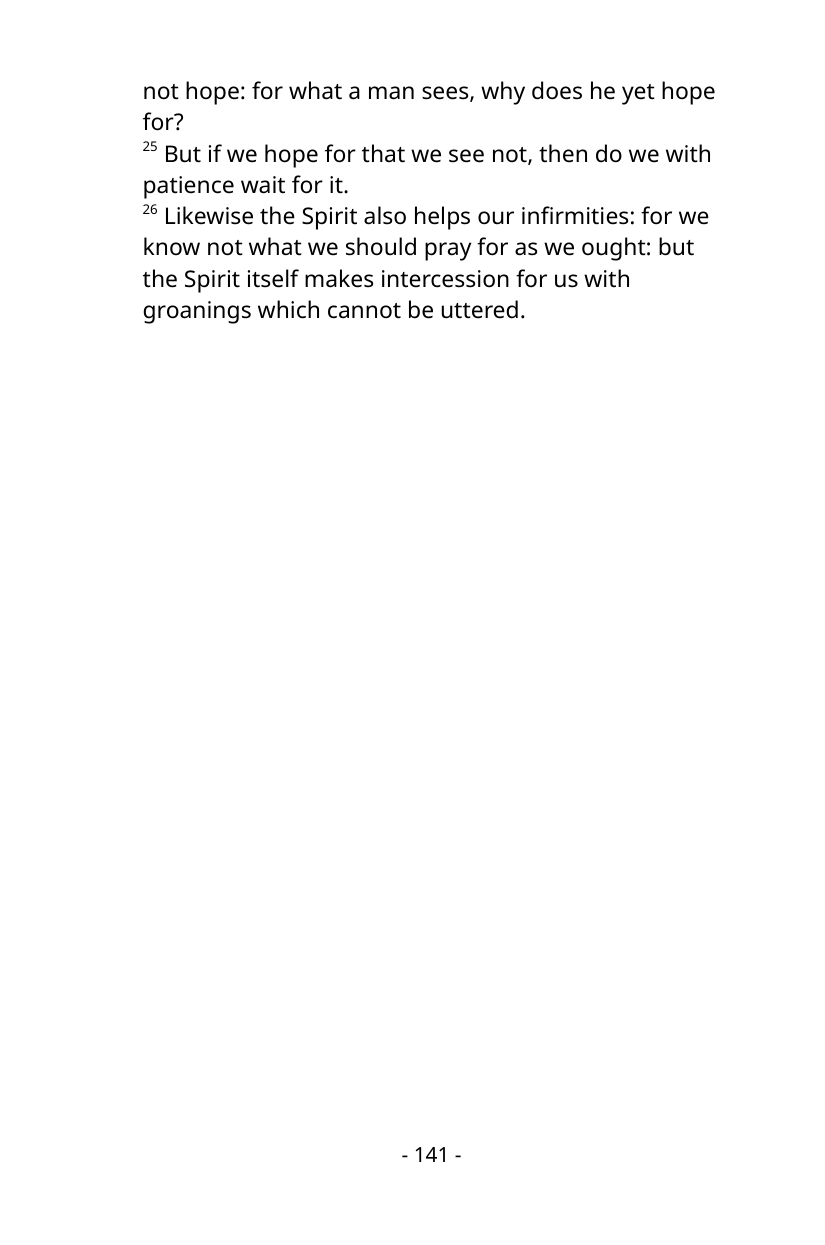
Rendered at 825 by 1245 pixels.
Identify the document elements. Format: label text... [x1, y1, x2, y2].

text 26 Likewise the Spirit also helps our infirmities: for we know not what we should pray for as we ought: but the Spirit itself makes intercession for us with groanings which cannot be uttered. [142, 200, 720, 325]
text 25 But if we hope for that we see not, then do we with patience wait for it. [142, 137, 720, 200]
text not hope: for what a man sees, why does he yet hope for? [142, 75, 720, 137]
